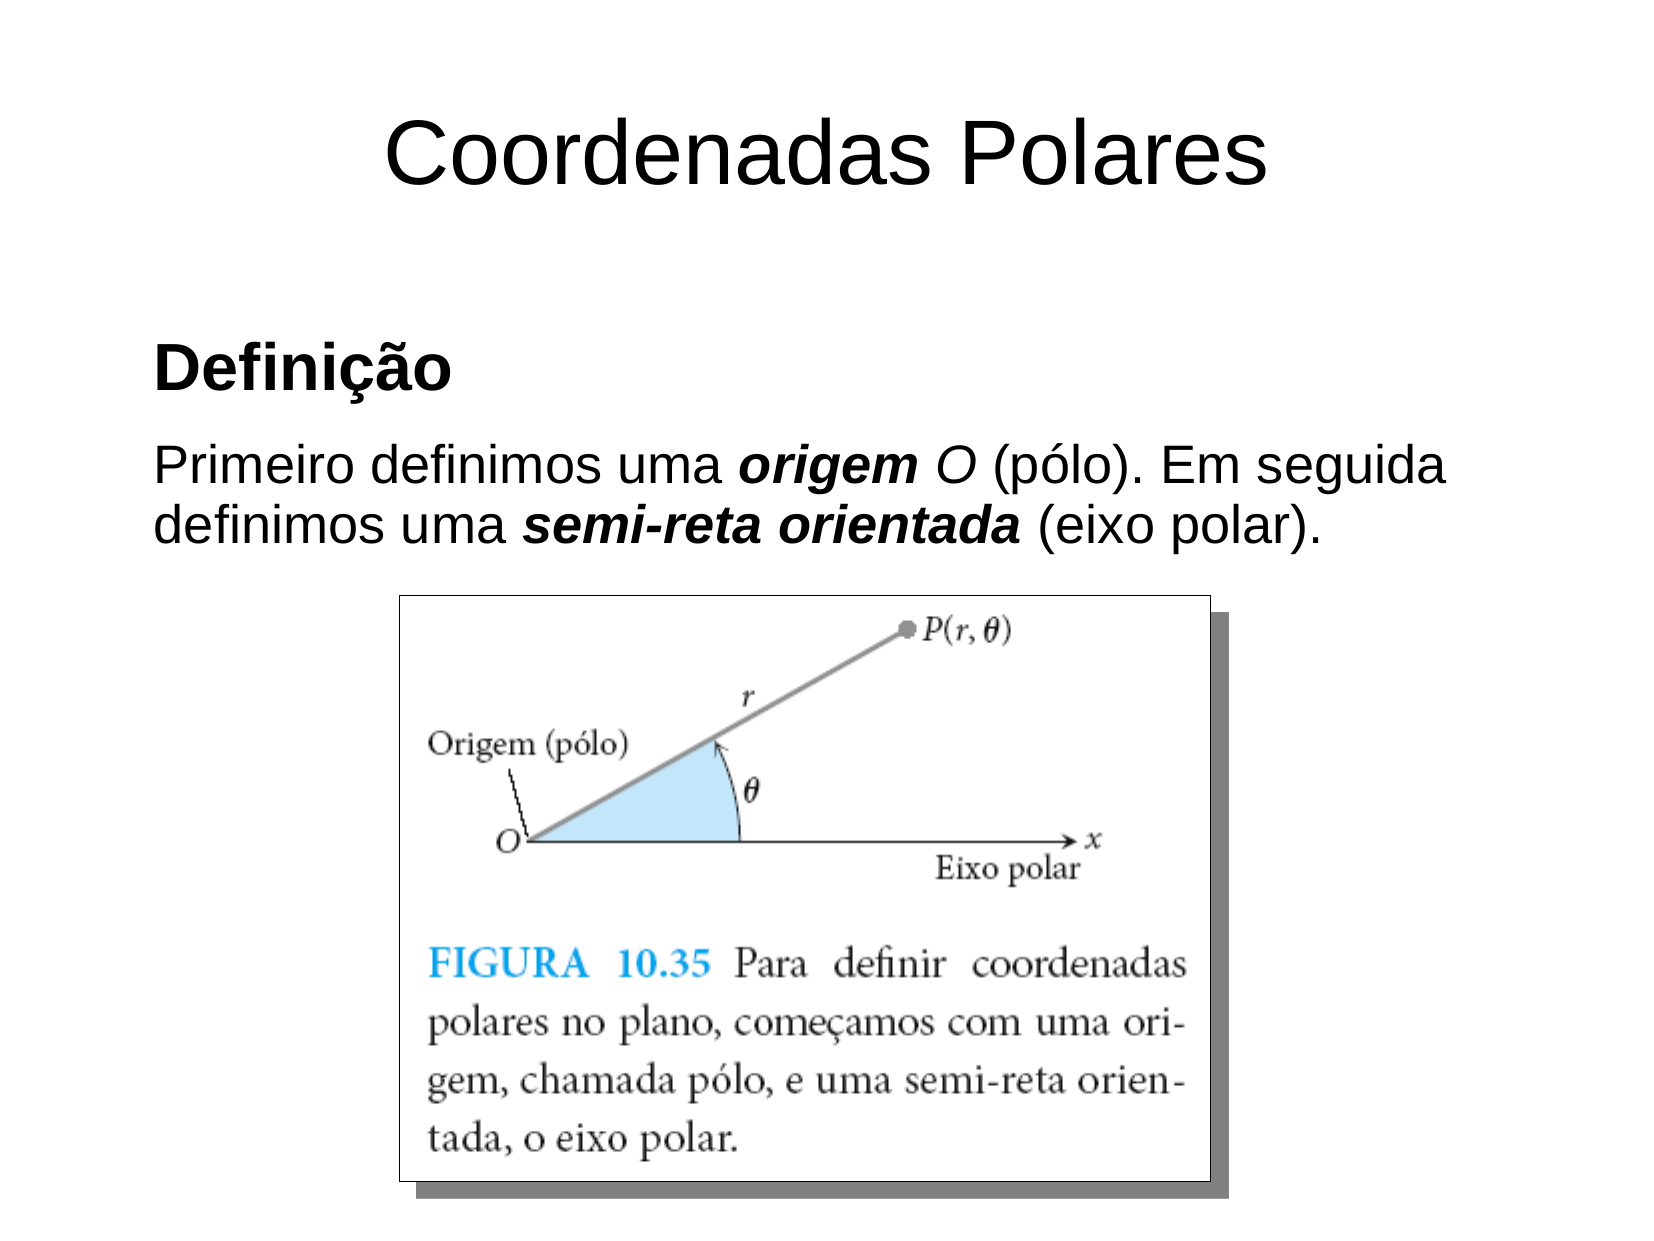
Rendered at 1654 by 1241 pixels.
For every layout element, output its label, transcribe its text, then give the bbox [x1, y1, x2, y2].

picture [399, 595, 1211, 1182]
title Coordenadas Polares [77, 29, 1566, 207]
title Coordenadas Polares [82, 49, 1571, 257]
list Definição Primeiro definimos uma origem O (pólo). Em seguida definimos uma semi-reta orientada (eixo polar). [82, 330, 1571, 1149]
